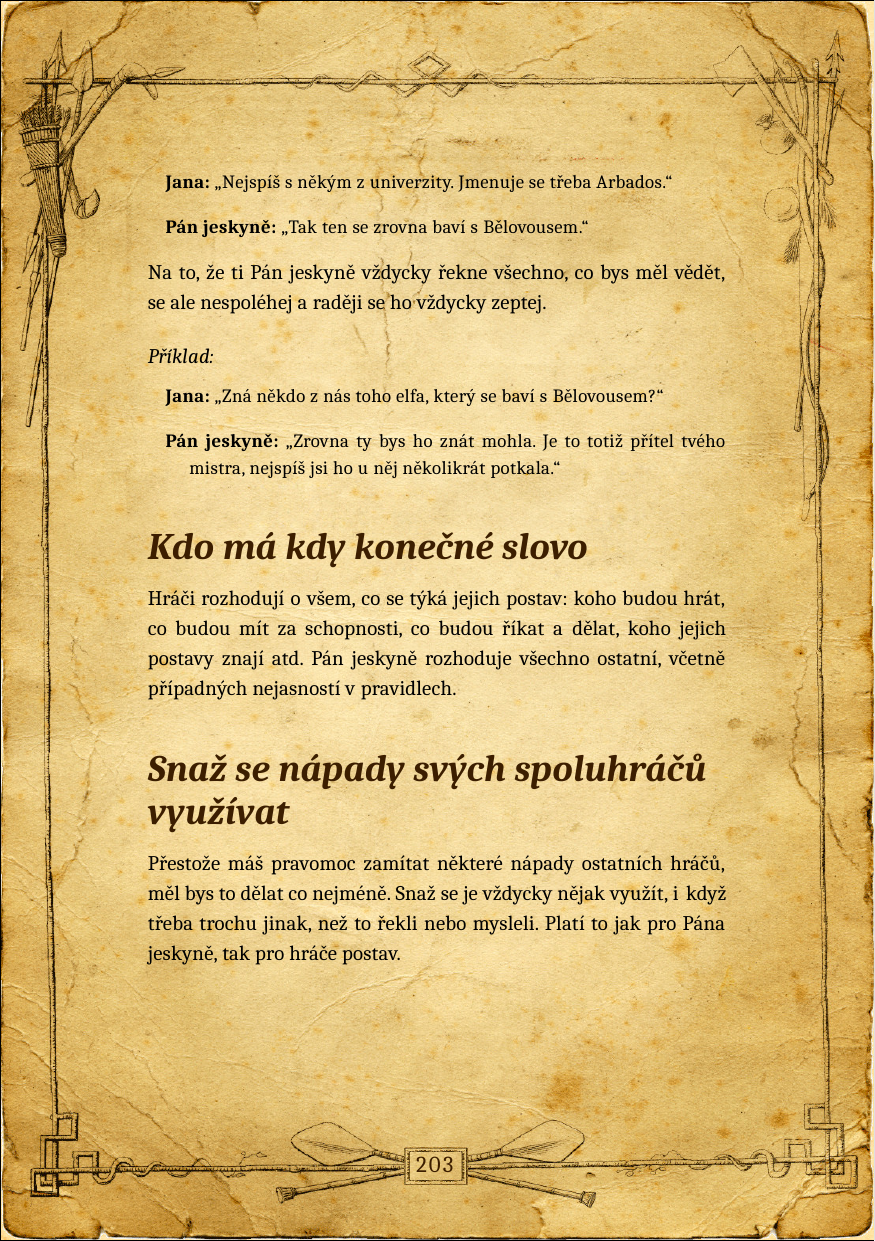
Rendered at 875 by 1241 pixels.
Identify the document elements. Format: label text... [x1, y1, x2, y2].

text Pán jeskyně: „Zrovna ty bys ho znát mohla. Je to totiž přítel tvého mistra, nejspíš jsi ho u⁠ něj několikrát potkala.“ [165, 431, 726, 479]
text Jana: „Zná někdo z⁠ nás toho elfa, který se baví s⁠ Bělovousem?“ [165, 386, 726, 408]
subtitle Kdo má kdy konečné slovo [148, 526, 726, 569]
text Přestože máš pravomoc zamítat některé nápady ostatních hráčů, měl bys to dělat co nejméně. Snaž se je vždycky nějak využít, i⁠ když třeba trochu jinak, než to řekli nebo mysleli. Platí to jak pro Pána jeskyně, tak pro hráče postav. [148, 851, 726, 965]
subtitle Snaž se nápady svých spoluhráčů využívat [148, 747, 726, 834]
text Hráči rozhodují o⁠ všem, co se týká jejich postav: koho budou hrát, co budou mít za schopnosti, co budou říkat a⁠ dělat, koho jejich postavy znají atd. Pán jeskyně rozhoduje všechno ostatní, včetně případných nejasností v⁠ pravidlech. [148, 587, 726, 700]
text Jana: „Nejspíš s⁠ někým z⁠ univerzity. Jmenuje se třeba Arbados.“ [165, 172, 726, 193]
text Příklad: [148, 344, 726, 368]
text Na to, že ti Pán jeskyně vždycky řekne všechno, co bys měl vědět, se ale nespoléhej a⁠ raději se ho vždycky zeptej. [148, 261, 726, 315]
picture [1, 1, 874, 1240]
text Pán jeskyně: „Tak ten se zrovna baví s⁠ Bělovousem.“ [165, 216, 726, 238]
